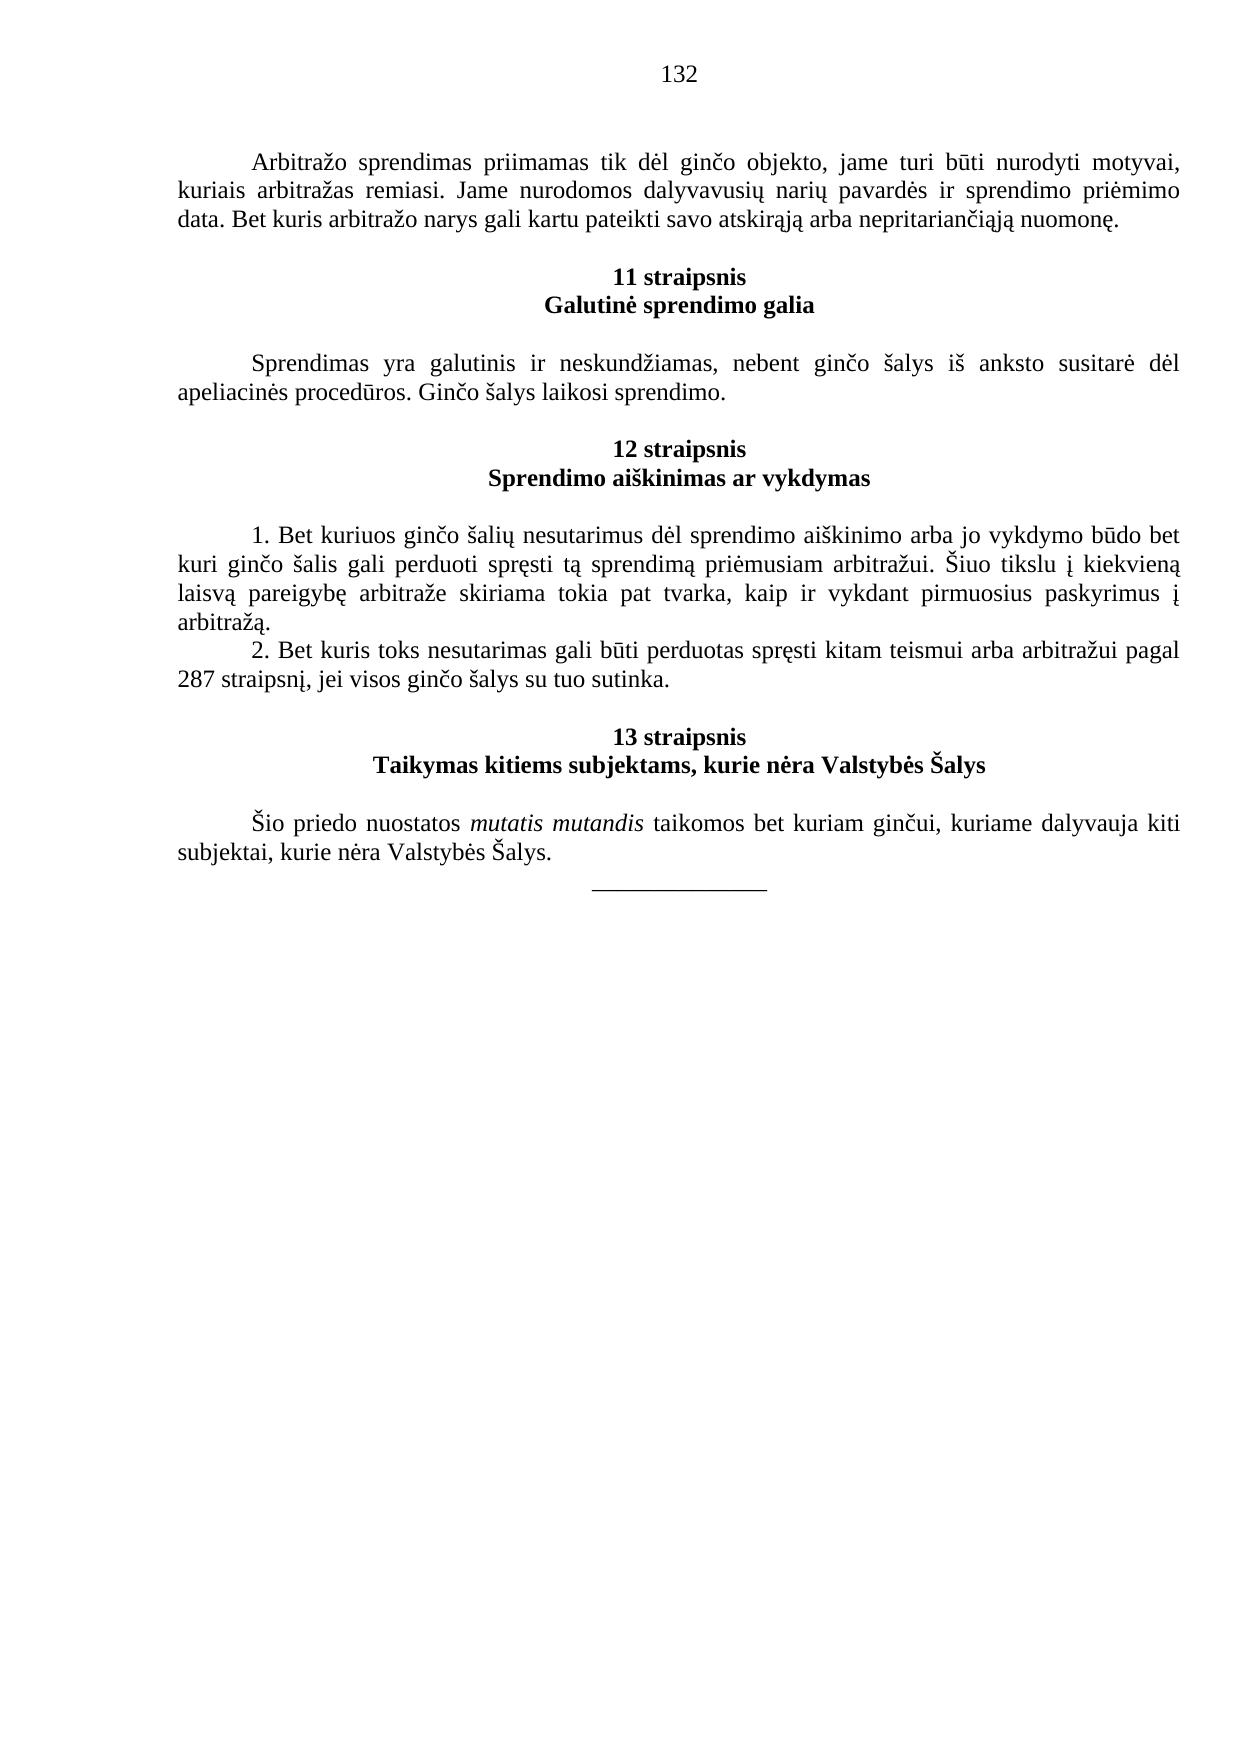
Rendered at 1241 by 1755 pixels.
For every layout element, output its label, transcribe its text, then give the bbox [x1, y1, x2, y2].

text 2. Bet kuris toks nesutarimas gali būti perduotas spręsti kitam teismui arba arbitražui pagal 287 straipsnį, jei visos ginčo šalys su tuo sutinka. [177, 636, 1181, 693]
text Sprendimo aiškinimas ar vykdymas [177, 463, 1181, 492]
text Taikymas kitiems subjektams, kurie nėra Valstybės Šalys [177, 751, 1181, 779]
text Šio priedo nuostatos mutatis mutandis taikomos bet kuriam ginčui, kuriame dalyvauja kiti subjektai, kurie nėra Valstybės Šalys. [177, 808, 1181, 866]
text 1. Bet kuriuos ginčo šalių nesutarimus dėl sprendimo aiškinimo arba jo vykdymo būdo bet kuri ginčo šalis gali perduoti spręsti tą sprendimą priėmusiam arbitražui. Šiuo tikslu į kiekvieną laisvą pareigybę arbitraže skiriama tokia pat tvarka, kaip ir vykdant pirmuosius paskyrimus į arbitražą. [177, 521, 1181, 636]
text ______________ [177, 866, 1181, 894]
text Sprendimas yra galutinis ir neskundžiamas, nebent ginčo šalys iš anksto susitarė dėl apeliacinės procedūros. Ginčo šalys laikosi sprendimo. [177, 348, 1181, 406]
text 13 straipsnis [177, 722, 1181, 751]
text Arbitražo sprendimas priimamas tik dėl ginčo objekto, jame turi būti nurodyti motyvai, kuriais arbitražas remiasi. Jame nurodomos dalyvavusių narių pavardės ir sprendimo priėmimo data. Bet kuris arbitražo narys gali kartu pateikti savo atskirąją arba nepritariančiąją nuomonę. [177, 147, 1181, 233]
text Galutinė sprendimo galia [177, 291, 1181, 319]
text 11 straipsnis [177, 262, 1181, 291]
text 12 straipsnis [177, 434, 1181, 463]
